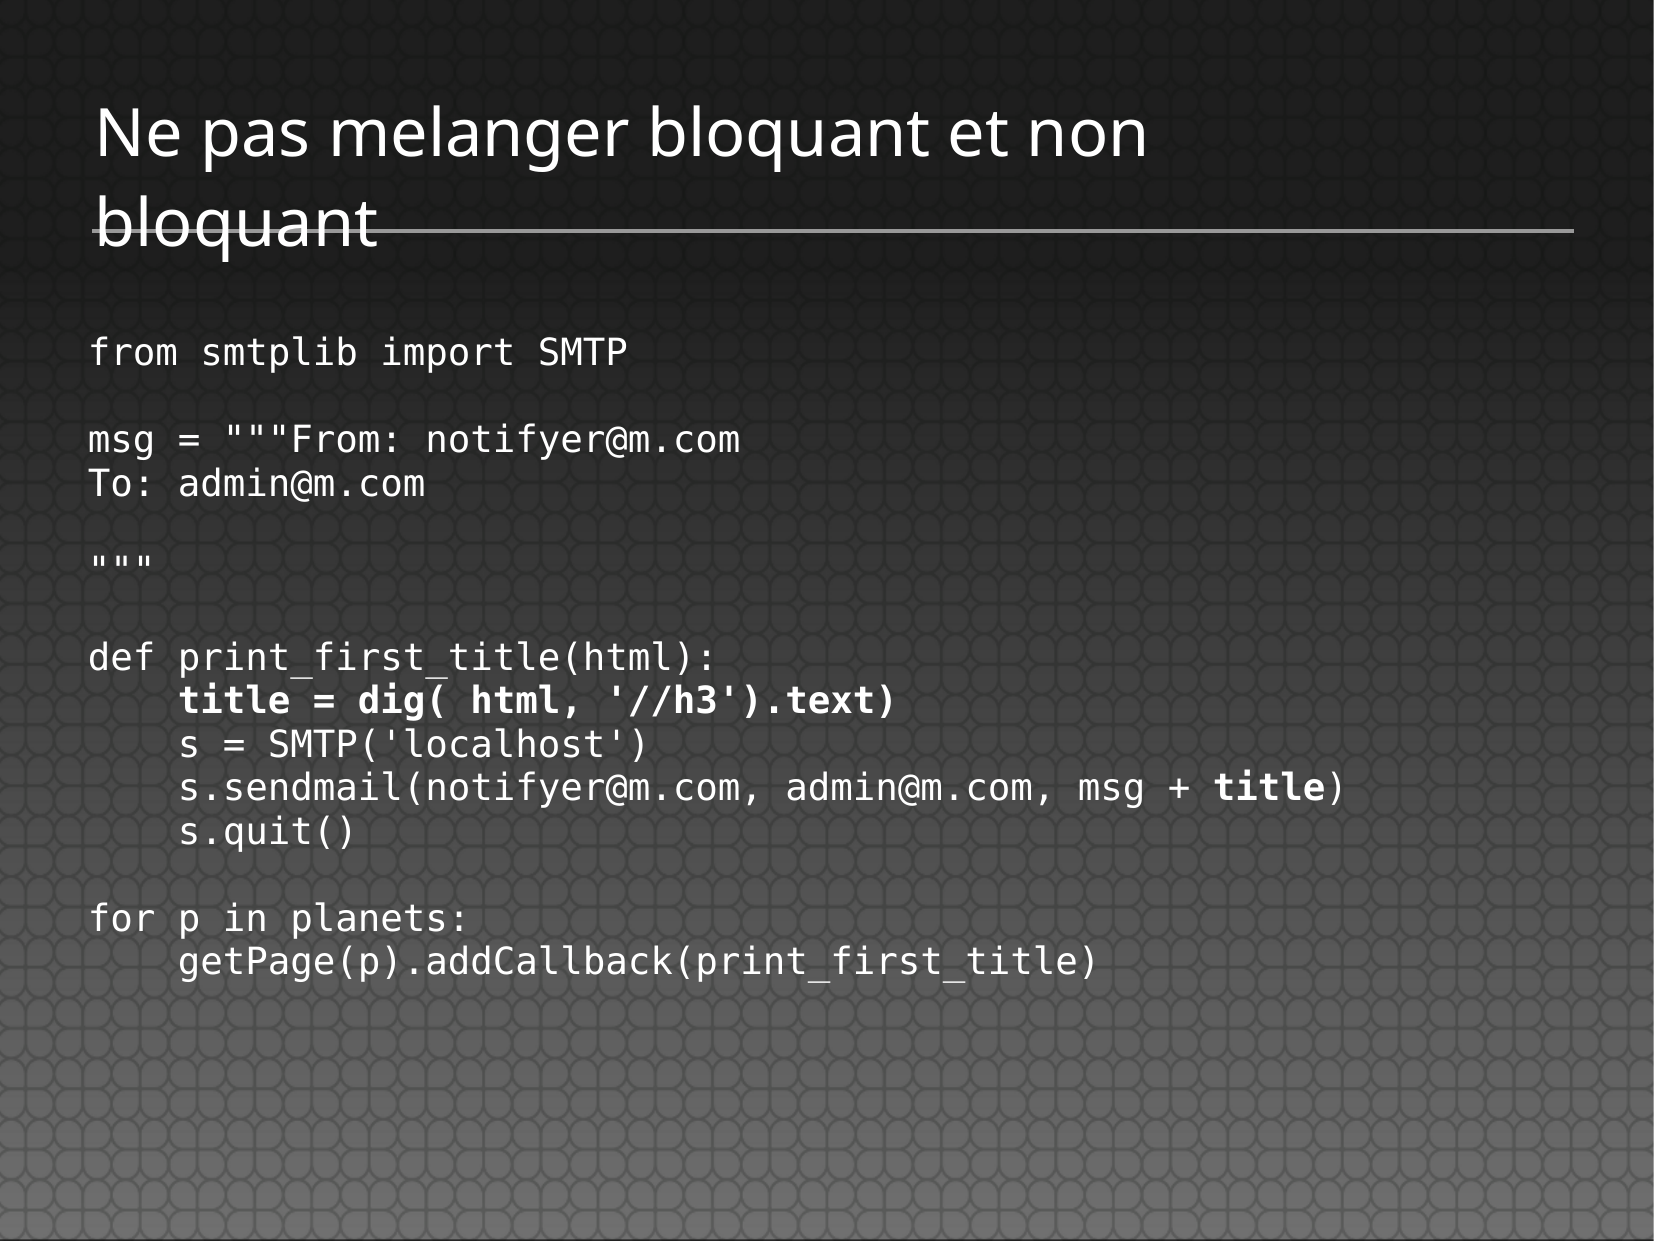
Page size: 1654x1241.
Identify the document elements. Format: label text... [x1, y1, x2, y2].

picture [0, 0, 1654, 1241]
title from smtplib import SMTP msg = """From: notifyer@m.com To: admin@m.com """ def print_first_title(html): title = dig( html, '//h3').text) s = SMTP('localhost') s.sendmail(notifyer@m.com, admin@m.com, msg + title) s.quit() for p in planets: getPage(p).addCallback(print_first_title) [87, 275, 1610, 1040]
title Ne pas melanger bloquant et non bloquant [94, 100, 1426, 251]
